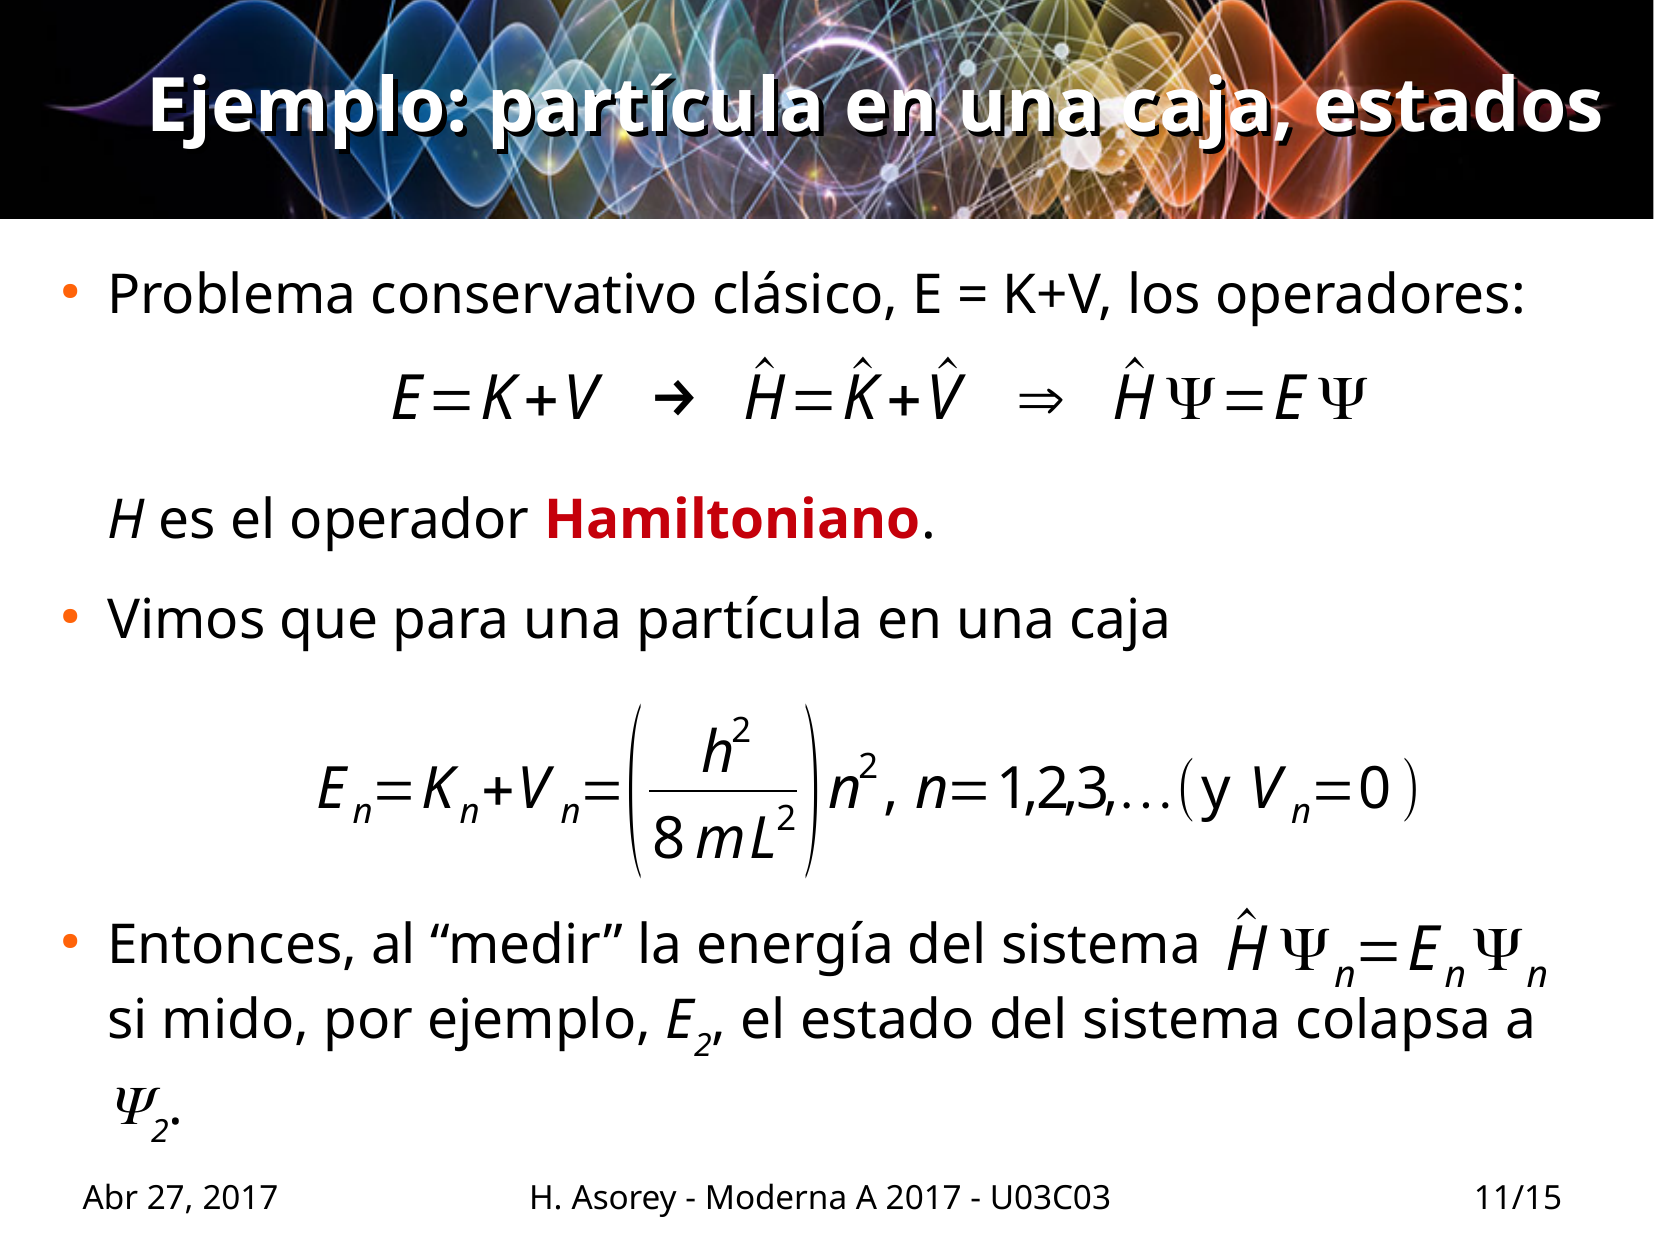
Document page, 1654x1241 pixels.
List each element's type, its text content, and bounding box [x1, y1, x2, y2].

picture [0, 0, 1654, 219]
chart [1218, 904, 1553, 997]
chart [309, 700, 1427, 882]
title Ejemplo: partícula en una caja, estados [45, 15, 1606, 191]
list Problema conservativo clásico, E = K+V, los operadores: H es el operador Hamiltoniano. Vimos que para una partícula en una caja Entonces, al “medir” la energía del sistema si mido, por ejemplo, E2, el estado del sistema colapsa a Y2. [45, 255, 1606, 1156]
chart [382, 354, 1378, 436]
